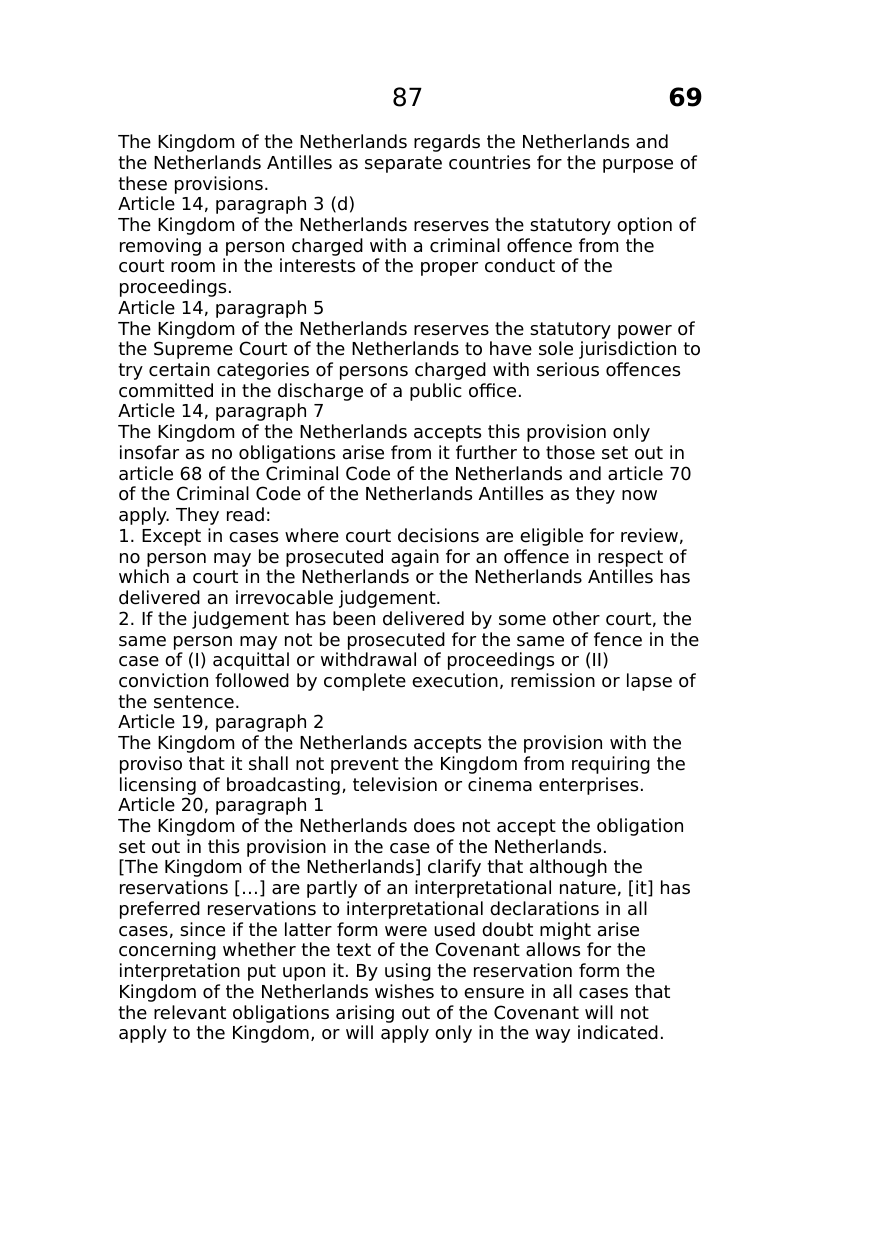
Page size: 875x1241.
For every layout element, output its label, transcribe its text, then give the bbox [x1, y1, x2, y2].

text The Kingdom of the Netherlands reserves the statutory power of the Supreme Court of the Netherlands to have sole jurisdiction to try certain categories of persons charged with serious offences committed in the discharge of a public office. [118, 318, 703, 401]
text The Kingdom of the Netherlands regards the Netherlands and the Netherlands Antilles as separate countries for the purpose of these provisions. [118, 132, 703, 194]
text 1. Except in cases where court decisions are eligible for review, no person may be prosecuted again for an offence in respect of which a court in the Netherlands or the Netherlands Antilles has delivered an irrevocable judgement. [118, 526, 703, 609]
text The Kingdom of the Netherlands does not accept the obligation set out in this provision in the case of the Netherlands. [118, 816, 703, 857]
text The Kingdom of the Netherlands accepts this provision only insofar as no obligations arise from it further to those set out in article 68 of the Criminal Code of the Netherlands and article 70 of the Criminal Code of the Netherlands Antilles as they now apply. They read: [118, 422, 703, 526]
text The Kingdom of the Netherlands accepts the provision with the proviso that it shall not prevent the Kingdom from requiring the licensing of broadcasting, television or cinema enterprises. [118, 733, 703, 795]
text Article 14, paragraph 5 [118, 298, 703, 318]
text Article 20, paragraph 1 [118, 795, 703, 816]
text 2. If the judgement has been delivered by some other court, the same person may not be prosecuted for the same of fence in the case of (I) acquittal or withdrawal of proceedings or (II) conviction followed by complete execution, remission or lapse of the sentence. [118, 609, 703, 712]
text Article 14, paragraph 7 [118, 401, 703, 422]
text [The Kingdom of the Netherlands] clarify that although the reservations […] are partly of an interpretational nature, [it] has preferred reservations to interpretational declarations in all cases, since if the latter form were used doubt might arise concerning whether the text of the Covenant allows for the interpretation put upon it. By using the reservation form the Kingdom of the Netherlands wishes to ensure in all cases that the relevant obligations arising out of the Covenant will not apply to the Kingdom, or will apply only in the way indicated. [118, 857, 703, 1044]
text Article 14, paragraph 3 (d) [118, 194, 703, 215]
text The Kingdom of the Netherlands reserves the statutory option of removing a person charged with a criminal offence from the court room in the interests of the proper conduct of the proceedings. [118, 215, 703, 298]
text Article 19, paragraph 2 [118, 712, 703, 733]
